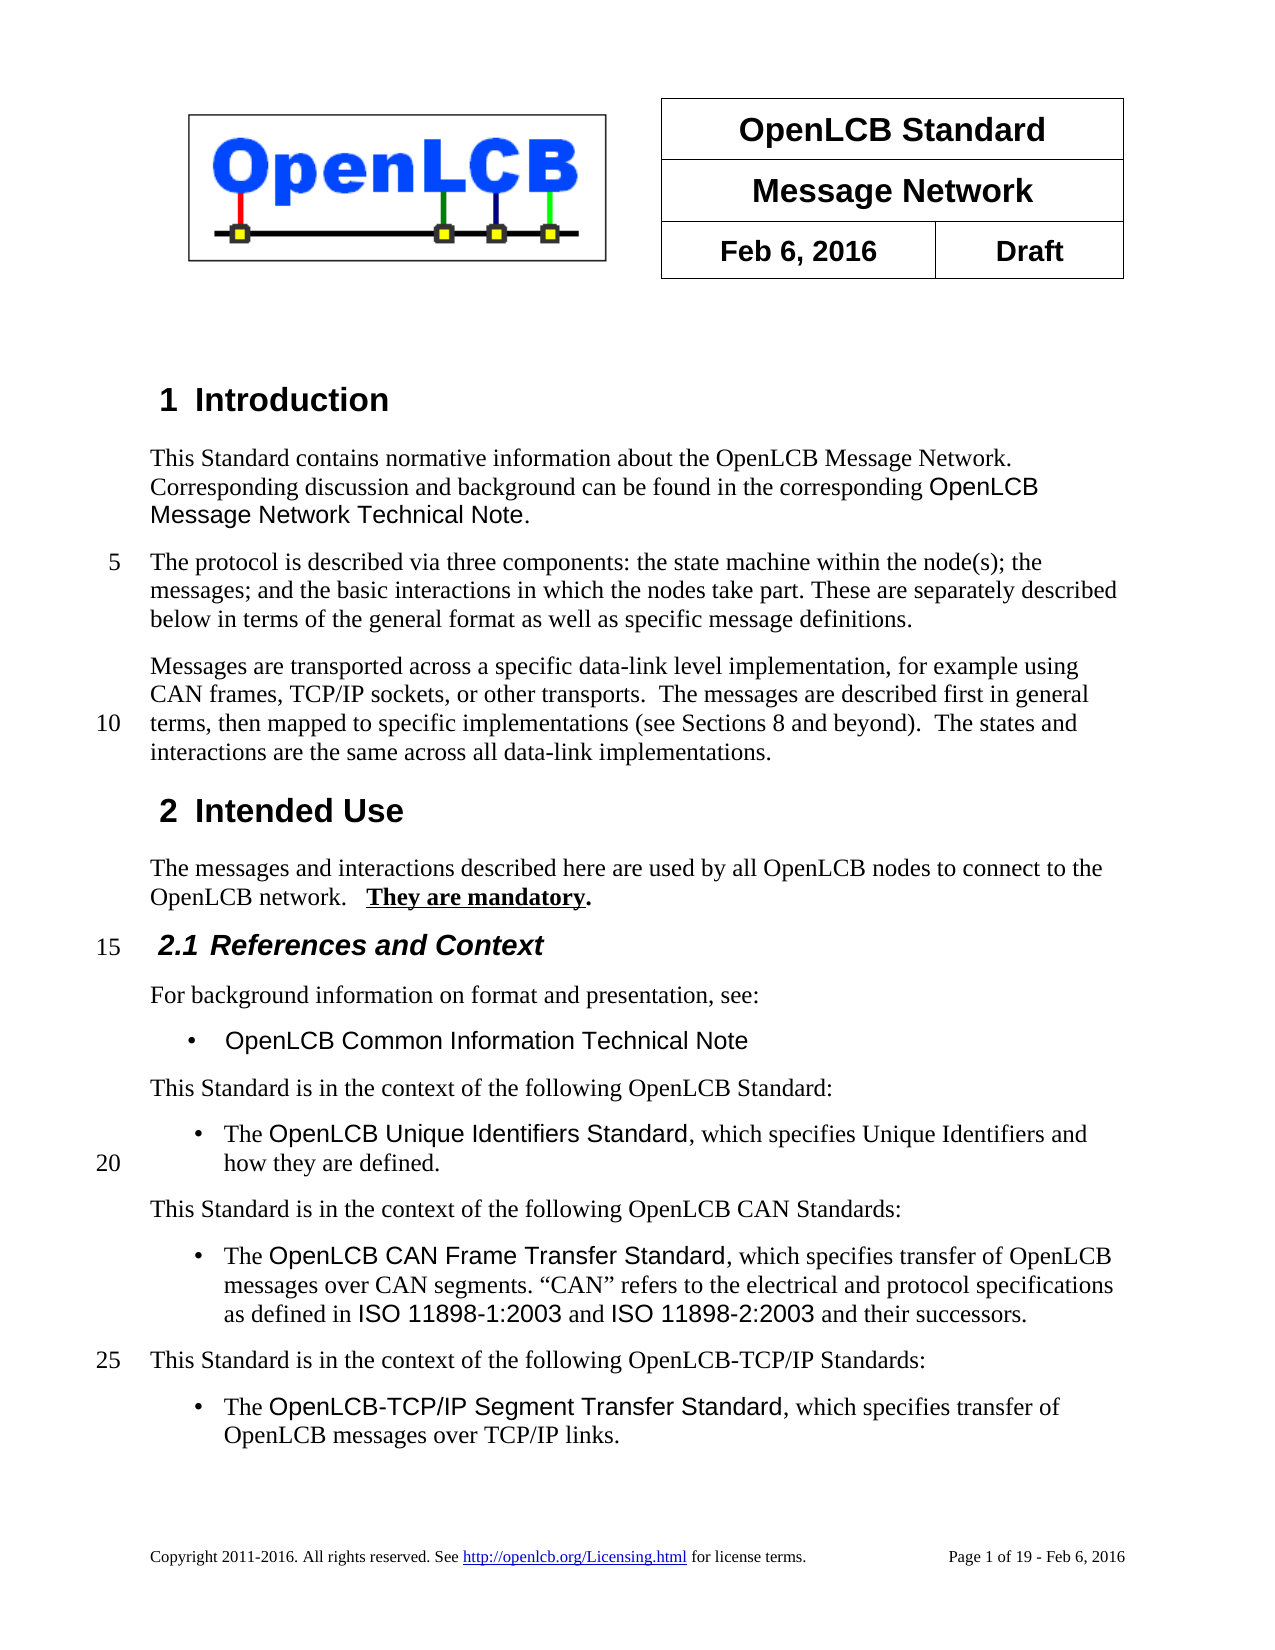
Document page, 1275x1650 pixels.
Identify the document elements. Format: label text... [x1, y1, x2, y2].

text This Standard is in the context of the following OpenLCB Standard: [150, 1073, 1125, 1101]
text The protocol is described via three components: the state machine within the node(s); the messages; and the basic interactions in which the nodes take part. These are separately described below in terms of the general format as well as specific message definitions. [150, 547, 1125, 633]
list The OpenLCB Unique Identifiers Standard, which specifies Unique Identifiers and how they are defined. [194, 1119, 1125, 1177]
list OpenLCB Common Information Technical Note [187, 1026, 1125, 1055]
text Messages are transported across a specific data-link level implementation, for example using CAN frames, TCP/IP sockets, or other transports. The messages are described first in general terms, then mapped to specific implementations (see Sections 8 and beyond). The states and interactions are the same across all data-link implementations. [150, 651, 1125, 766]
text This Standard is in the context of the following OpenLCB CAN Standards: [150, 1194, 1125, 1223]
subtitle Introduction [150, 380, 1125, 419]
subtitle Intended Use [150, 791, 1125, 829]
list The OpenLCB CAN Frame Transfer Standard, which specifies transfer of OpenLCB messages over CAN segments. “CAN” refers to the electrical and protocol specifications as defined in ISO 11898-1:2003 and ISO 11898-2:2003 and their successors. [194, 1241, 1125, 1327]
text For background information on format and presentation, see: [150, 980, 1125, 1008]
subtitle References and Context [150, 928, 1125, 962]
list The OpenLCB-TCP/IP Segment Transfer Standard, which specifies transfer of OpenLCB messages over TCP/IP links. [194, 1392, 1125, 1449]
text This Standard contains normative information about the OpenLCB Message Network. Corresponding discussion and background can be found in the corresponding OpenLCB Message Network Technical Note. [150, 443, 1125, 529]
text This Standard is in the context of the following OpenLCB-TCP/IP Standards: [150, 1345, 1125, 1374]
picture [187, 114, 608, 263]
text The messages and interactions described here are used by all OpenLCB nodes to connect to the OpenLCB network. They are mandatory. [150, 853, 1125, 911]
